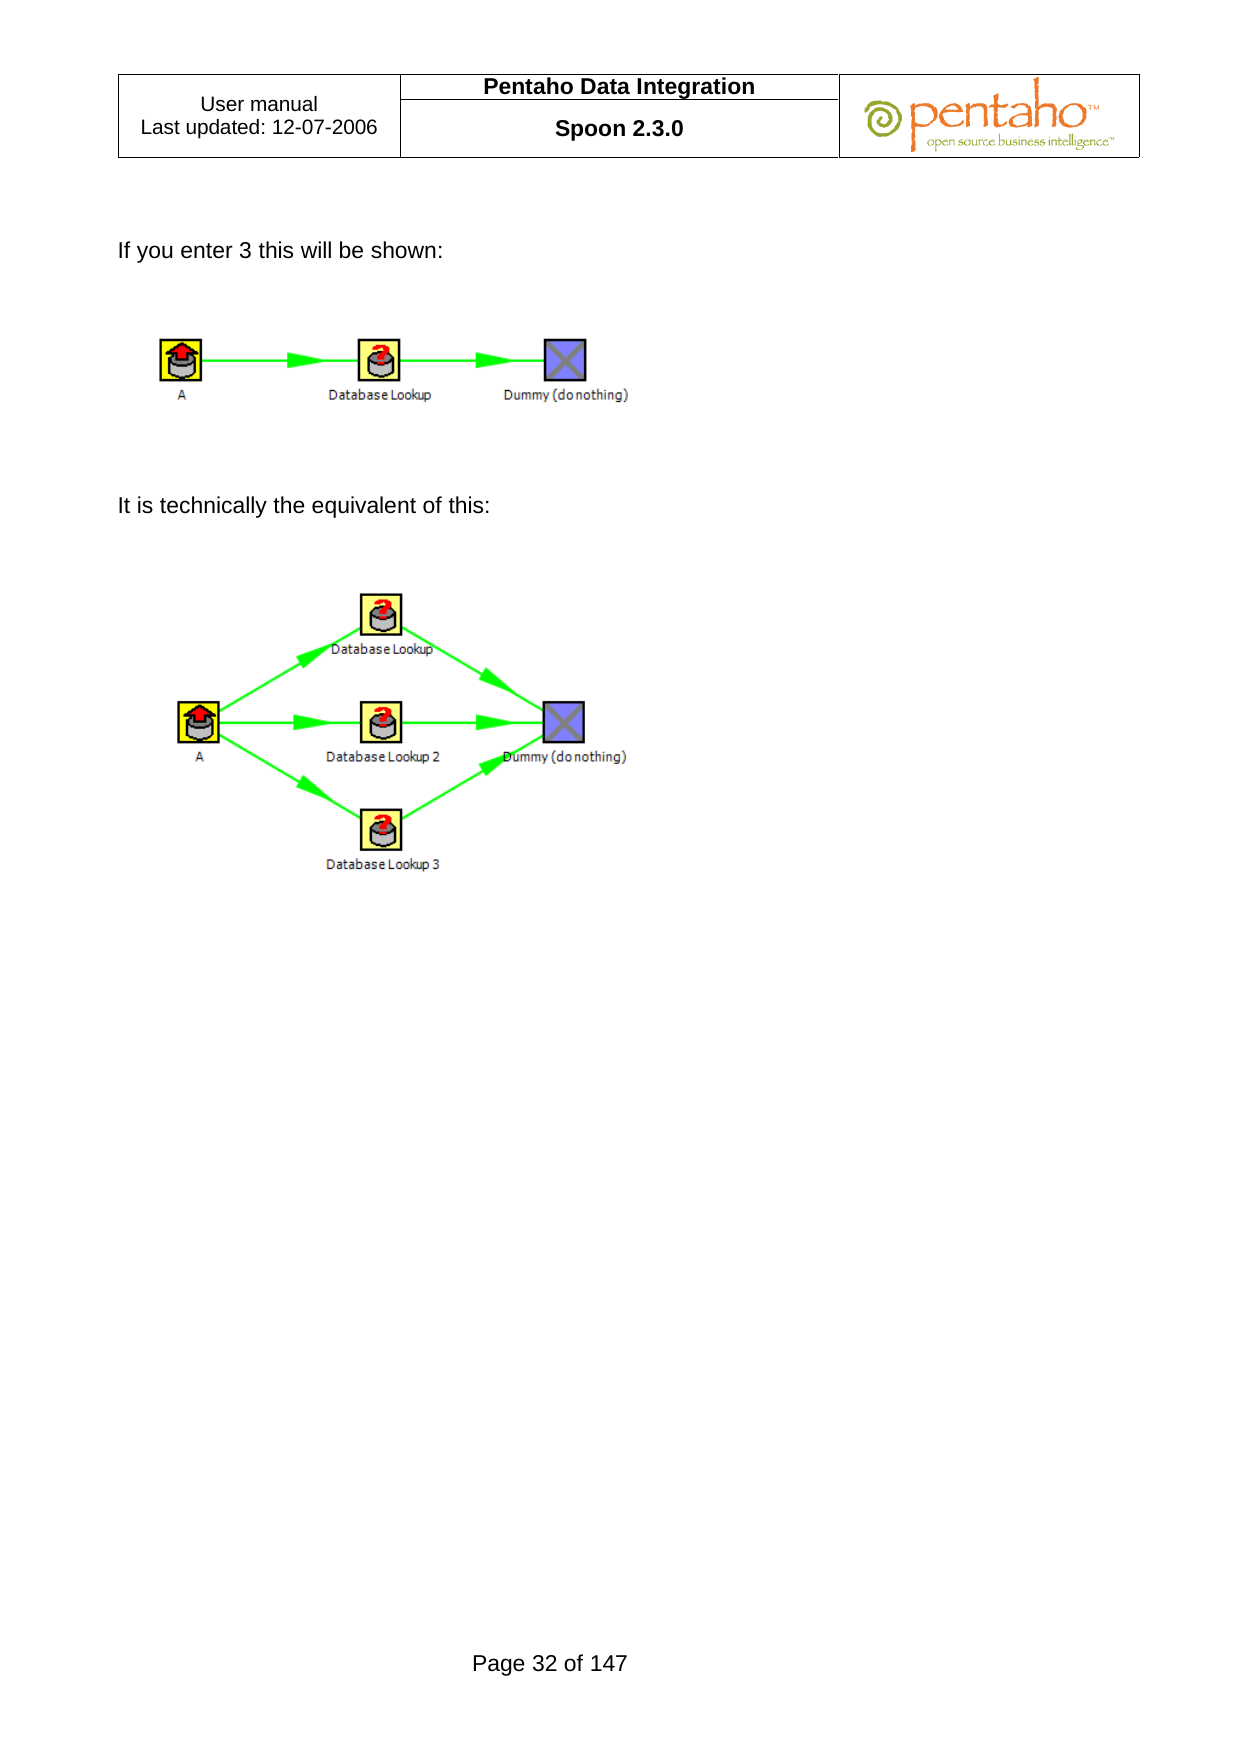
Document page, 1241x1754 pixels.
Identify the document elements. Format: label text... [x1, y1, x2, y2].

text It is technically the equivalent of this: [117, 493, 1137, 519]
picture [117, 289, 668, 463]
text If you enter 3 this will be shown: [117, 238, 1137, 264]
picture [117, 544, 666, 932]
